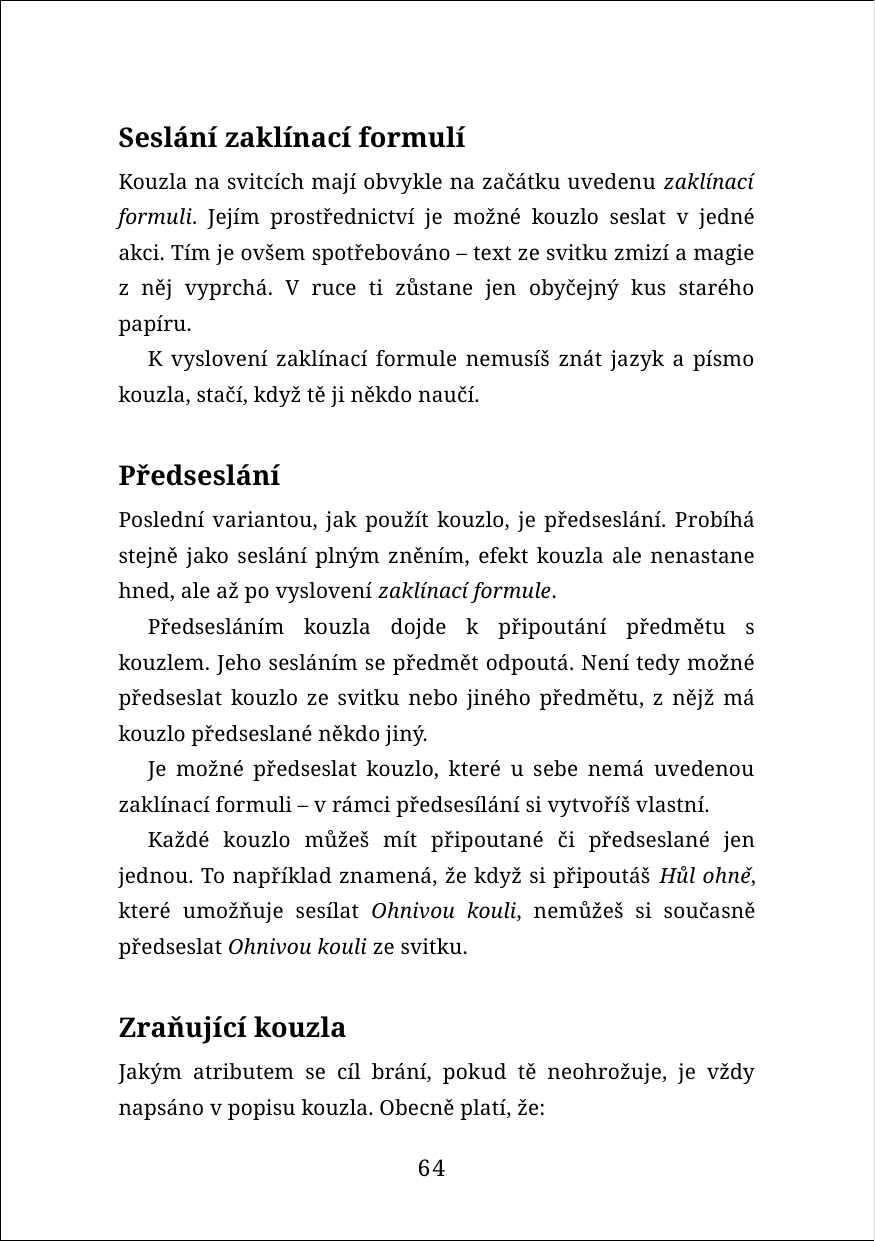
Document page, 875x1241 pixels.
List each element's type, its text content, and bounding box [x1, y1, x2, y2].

subtitle Zraňující kouzla [118, 1009, 756, 1046]
text Kouzla na svitcích mají obvykle na začátku uvedenu zaklínací formuli. Jejím prostřednictví je možné kouzlo seslat v jedné akci. Tím je ovšem spotřebováno – text ze svitku zmizí a magie z něj vyprchá. V ruce ti zůstane jen obyčejný kus starého papíru. K vyslovení zaklínací formule nemusíš znát jazyk a písmo kouzla, stačí, když tě ji někdo naučí. [118, 167, 756, 408]
subtitle Předseslání [118, 457, 756, 494]
subtitle Seslání zaklínací formulí [118, 118, 756, 155]
text Poslední variantou, jak použít kouzlo, je předseslání. Probíhá stejně jako seslání plným zněním, efekt kouzla ale nenastane hned, ale až po vyslovení zaklínací formule. Předsesláním kouzla dojde k připoutání předmětu s kouzlem. Jeho sesláním se předmět odpoutá. Není tedy možné předseslat kouzlo ze svitku nebo jiného předmětu, z nějž má kouzlo předseslané někdo jiný. Je možné předseslat kouzlo, které u sebe nemá uvedenou zaklínací formuli – v rámci předsesílání si vytvoříš vlastní. Každé kouzlo můžeš mít připoutané či předseslané jen jednou. To například znamená, že když si připoutáš Hůl ohně, které umožňuje sesílat Ohnivou kouli, nemůžeš si současně předseslat Ohnivou kouli ze svitku. [118, 506, 756, 960]
text Jakým atributem se cíl brání, pokud tě neohrožuje, je vždy napsáno v popisu kouzla. Obecně platí, že: [118, 1057, 756, 1121]
